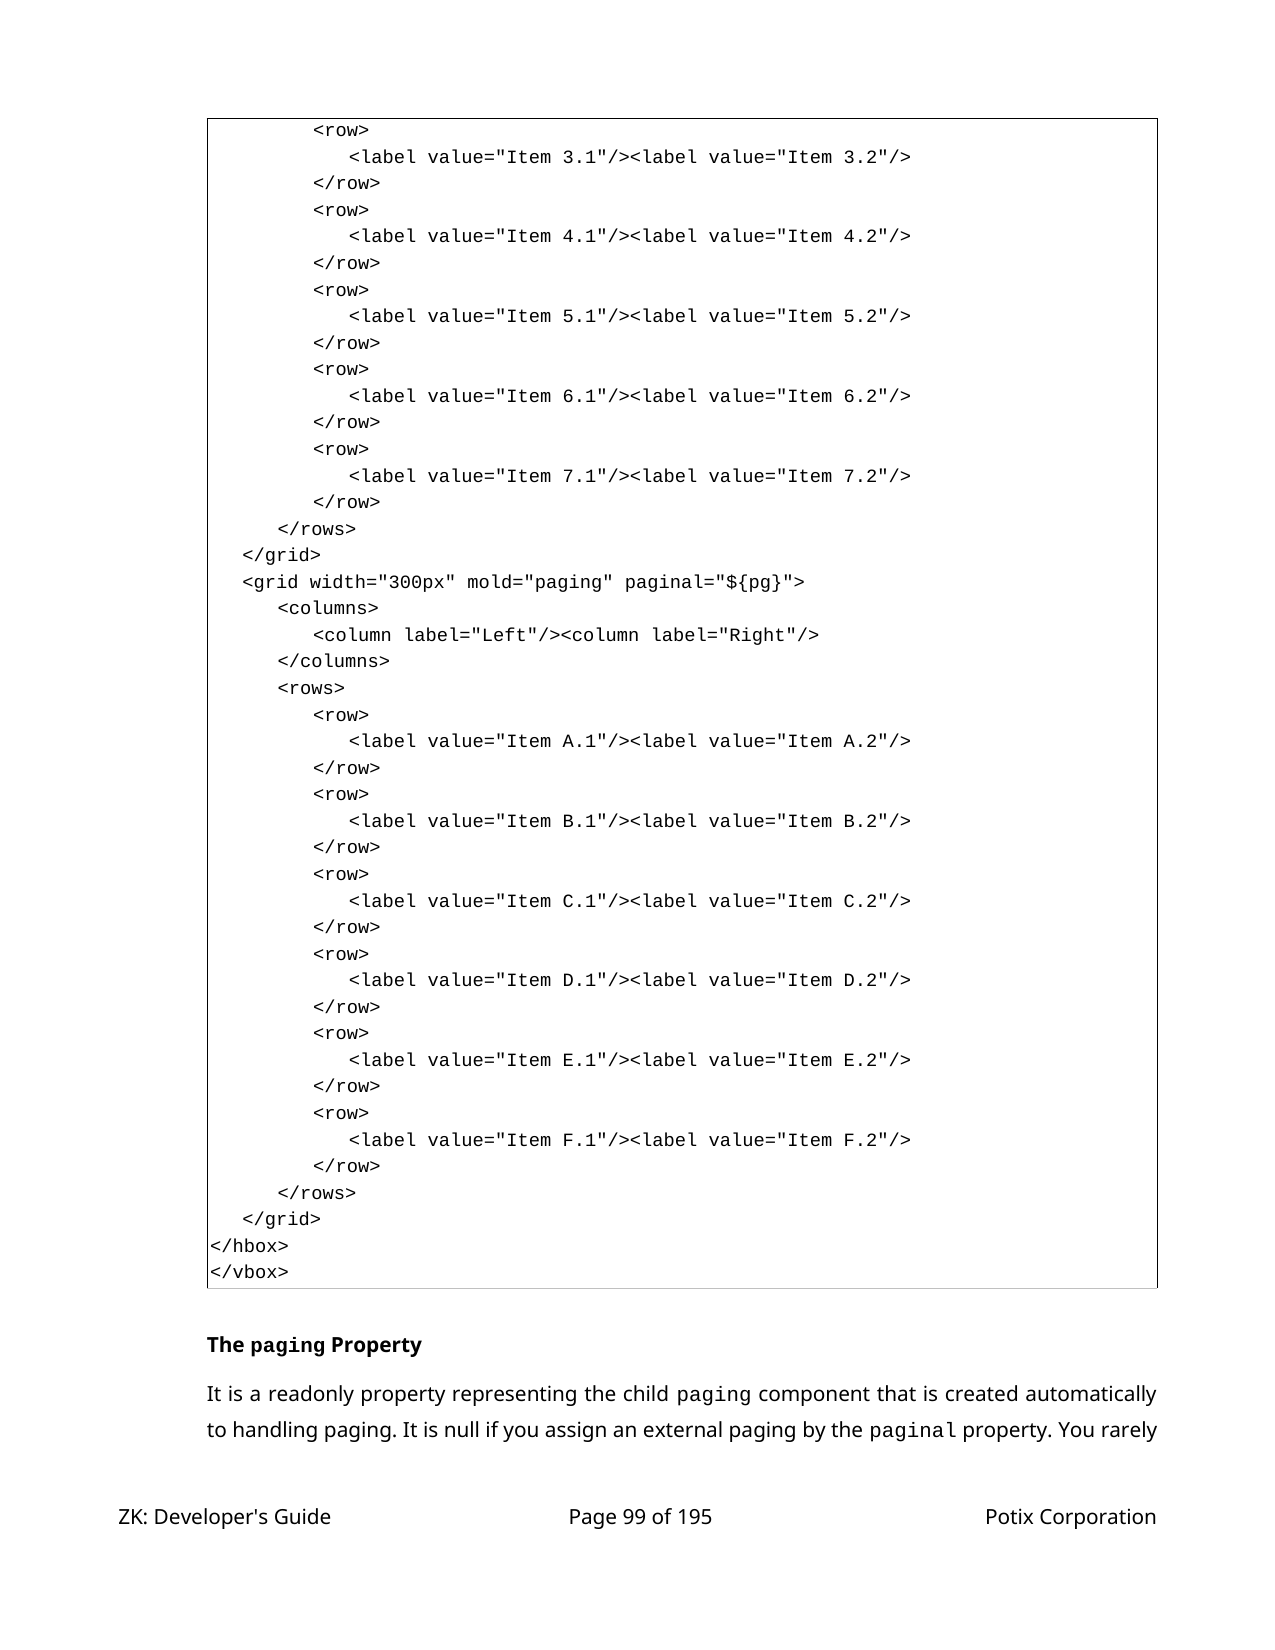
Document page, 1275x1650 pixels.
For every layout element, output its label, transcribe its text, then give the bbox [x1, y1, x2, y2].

text It is a readonly property representing the child paging component that is created automatically to handling paging. It is null if you assign an external paging by the paginal property. You rarely [207, 1379, 1157, 1443]
subtitle The paging Property [207, 1330, 1157, 1359]
text <row> <label value="Item 3.1"/><label value="Item 3.2"/> </row> <row> <label value="Item 4.1"/><label value="Item 4.2"/> </row> <row> <label value="Item 5.1"/><label value="Item 5.2"/> </row> <row> <label value="Item 6.1"/><label value="Item 6.2"/> </row> <row> <label value="Item 7.1"/><label value="Item 7.2"/> </row> </rows> </grid> <grid width="300px" mold="paging" paginal="${pg}"> <columns> <column label="Left"/><column label="Right"/> </columns> <rows> <row> <label value="Item A.1"/><label value="Item A.2"/> </row> <row> <label value="Item B.1"/><label value="Item B.2"/> </row> <row> <label value="Item C.1"/><label value="Item C.2"/> </row> <row> <label value="Item D.1"/><label value="Item D.2"/> </row> <row> <label value="Item E.1"/><label value="Item E.2"/> </row> <row> <label value="Item F.1"/><label value="Item F.2"/> </row> </rows> </grid> </hbox> </vbox> [208, 119, 1157, 1288]
